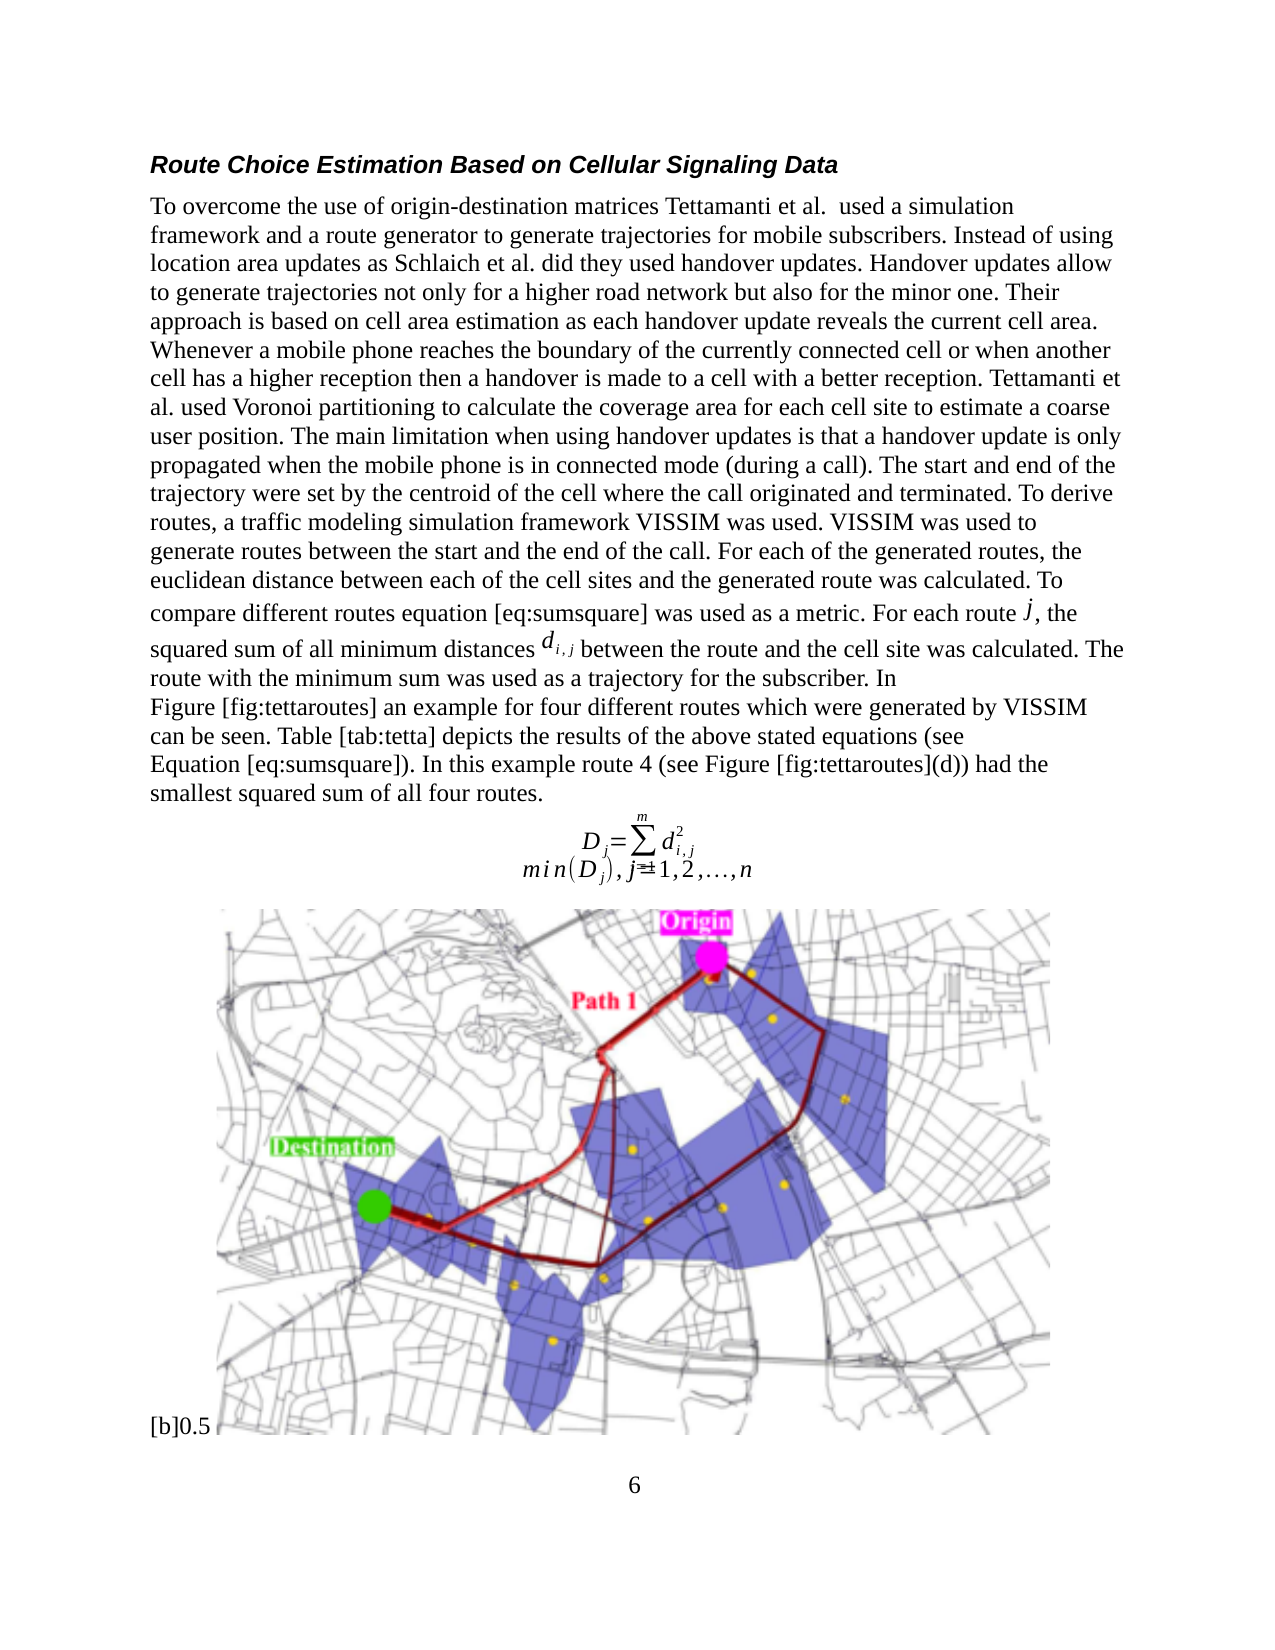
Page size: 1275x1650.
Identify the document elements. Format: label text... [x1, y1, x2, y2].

text [b]0.5 [150, 909, 1125, 1440]
subtitle Route Choice Estimation Based on Cellular Signaling Data [150, 150, 1125, 178]
text To overcome the use of origin-destination matrices Tettamanti et al. used a simulation framework and a route generator to generate trajectories for mobile subscribers. Instead of using location area updates as Schlaich et al. did they used handover updates. Handover updates allow to generate trajectories not only for a higher road network but also for the minor one. Their approach is based on cell area estimation as each handover update reveals the current cell area. Whenever a mobile phone reaches the boundary of the currently connected cell or when another cell has a higher reception then a handover is made to a cell with a better reception. Tettamanti et al. used Voronoi partitioning to calculate the coverage area for each cell site to estimate a coarse user position. The main limitation when using handover updates is that a handover update is only propagated when the mobile phone is in connected mode (during a call). The start and end of the trajectory were set by the centroid of the cell where the call originated and terminated. To derive routes, a traffic modeling simulation framework VISSIM was used. VISSIM was used to generate routes between the start and the end of the call. For each of the generated routes, the euclidean distance between each of the cell sites and the generated route was calculated. To compare different routes equation [eq:sumsquare] was used as a metric. For each route , the squared sum of all minimum distances between the route and the cell site was calculated. The route with the minimum sum was used as a trajectory for the subscriber. In Figure [fig:tettaroutes] an example for four different routes which were generated by VISSIM can be seen. Table [tab:tetta] depicts the results of the above stated equations (see Equation [eq:sumsquare]). In this example route 4 (see Figure [fig:tettaroutes](d)) had the smallest squared sum of all four routes. [150, 191, 1125, 807]
picture [216, 909, 1050, 1435]
